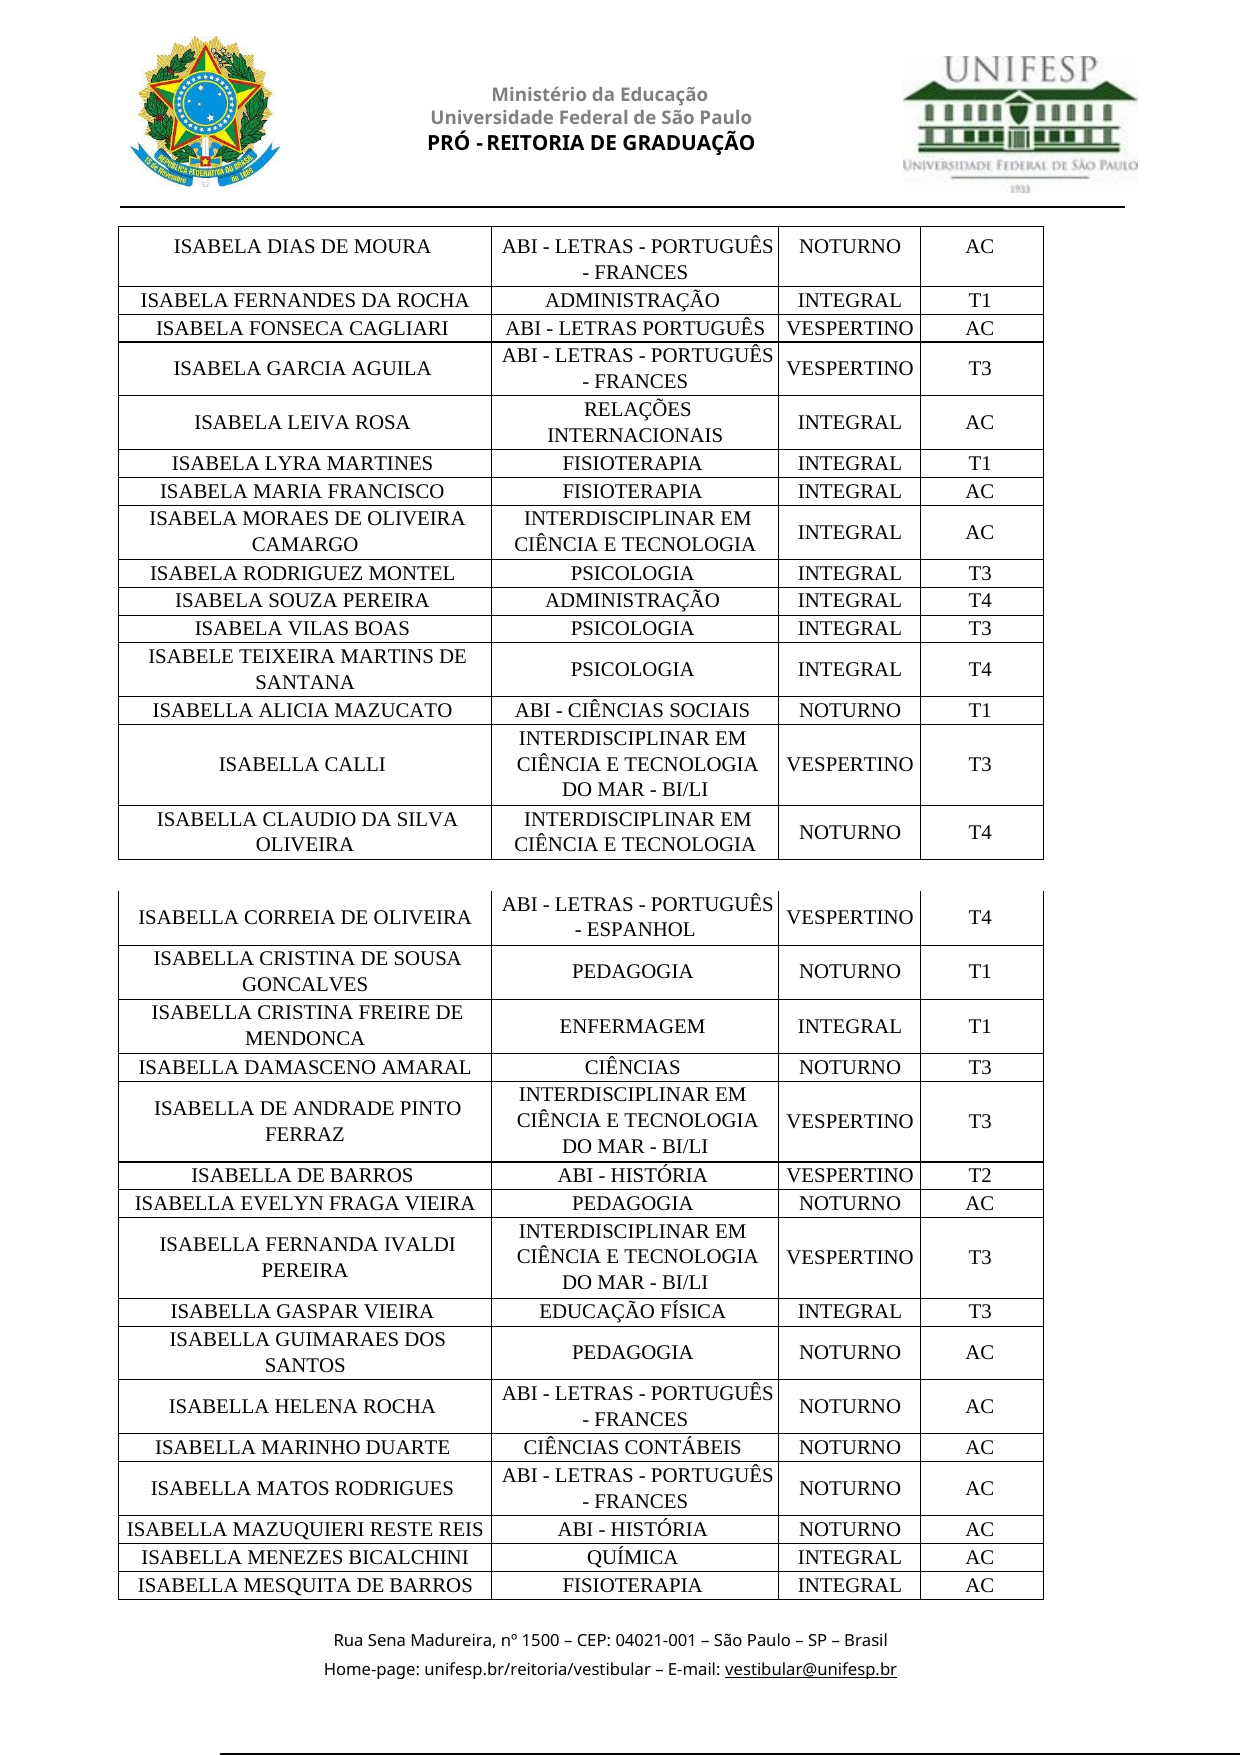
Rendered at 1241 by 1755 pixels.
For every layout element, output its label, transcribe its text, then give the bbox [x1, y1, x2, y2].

table_cell NOTURNO [779, 1190, 920, 1217]
table_cell VESPERTINO [779, 315, 920, 341]
table_cell NOTURNO [779, 227, 920, 286]
table_cell INTEGRAL [779, 616, 920, 642]
table_cell CIÊNCIAS CONTÁBEIS [492, 1434, 778, 1461]
table_cell AC [921, 315, 1043, 341]
table_cell T3 [921, 725, 1043, 805]
table_cell PSICOLOGIA [492, 560, 778, 587]
table_cell ABI - HISTÓRIA [492, 1516, 778, 1543]
table_cell AC [921, 478, 1043, 504]
table_cell NOTURNO [779, 1516, 920, 1543]
table_cell PSICOLOGIA [492, 616, 778, 642]
table_cell PEDAGOGIA [492, 946, 778, 998]
table_cell FISIOTERAPIA [492, 478, 778, 504]
table_cell ABI - CIÊNCIAS SOCIAIS [492, 697, 778, 724]
table_cell VESPERTINO [779, 1218, 920, 1298]
table_cell ABI - LETRAS PORTUGUÊS [492, 315, 778, 341]
table_cell ISABELA DIAS DE MOURA [119, 227, 491, 286]
table_cell AC [921, 1516, 1043, 1543]
table_cell ISABELLA CLAUDIO DA SILVA OLIVEIRA [119, 806, 491, 859]
table_cell AC [921, 1190, 1043, 1217]
table_cell FISIOTERAPIA [492, 1572, 778, 1599]
table_cell ISABELA GARCIA AGUILA [119, 343, 491, 395]
table_cell AC [921, 1327, 1043, 1379]
table_cell T3 [921, 560, 1043, 587]
table_cell INTEGRAL [779, 450, 920, 477]
table_cell ABI - LETRAS - PORTUGUÊS - FRANCES [492, 1462, 778, 1515]
table_cell FISIOTERAPIA [492, 450, 778, 477]
table_cell T1 [921, 1000, 1043, 1053]
table_cell T4 [921, 588, 1043, 614]
table_cell INTEGRAL [779, 506, 920, 559]
table_cell ISABELLA MARINHO DUARTE [119, 1434, 491, 1461]
table_cell T1 [921, 450, 1043, 477]
table_cell INTERDISCIPLINAR EM CIÊNCIA E TECNOLOGIA [492, 806, 778, 859]
table_cell ISABELLA MATOS RODRIGUES [119, 1462, 491, 1515]
table_cell INTERDISCIPLINAR EM CIÊNCIA E TECNOLOGIA DO MAR - BI/LI [492, 725, 778, 805]
table_cell ISABELA VILAS BOAS [119, 616, 491, 642]
table_cell ISABELLA CALLI [119, 725, 491, 805]
table_cell ENFERMAGEM [492, 1000, 778, 1053]
table_cell T3 [921, 1218, 1043, 1298]
table_cell INTEGRAL [779, 1544, 920, 1571]
table_cell AC [921, 227, 1043, 286]
table_cell T3 [921, 343, 1043, 395]
table_cell ISABELLA MENEZES BICALCHINI [119, 1544, 491, 1571]
table_cell VESPERTINO [779, 725, 920, 805]
table_cell INTEGRAL [779, 287, 920, 314]
table_cell AC [921, 396, 1043, 449]
table_cell NOTURNO [779, 1380, 920, 1433]
table_cell ISABELA FONSECA CAGLIARI [119, 315, 491, 341]
table_cell NOTURNO [779, 806, 920, 859]
table_cell AC [921, 1544, 1043, 1571]
table_cell ISABELLA CRISTINA FREIRE DE MENDONCA [119, 1000, 491, 1053]
table_cell PEDAGOGIA [492, 1190, 778, 1217]
table_cell NOTURNO [779, 1434, 920, 1461]
table_cell T3 [921, 1054, 1043, 1081]
table_cell INTERDISCIPLINAR EM CIÊNCIA E TECNOLOGIA DO MAR - BI/LI [492, 1218, 778, 1298]
table_cell T1 [921, 287, 1043, 314]
table_cell AC [921, 1434, 1043, 1461]
table_cell ABI - LETRAS - PORTUGUÊS - FRANCES [492, 227, 778, 286]
table_cell ADMINISTRAÇÃO [492, 588, 778, 614]
table_cell AC [921, 506, 1043, 559]
table_cell ISABELA MORAES DE OLIVEIRA CAMARGO [119, 506, 491, 559]
table_cell INTERDISCIPLINAR EM CIÊNCIA E TECNOLOGIA DO MAR - BI/LI [492, 1082, 778, 1161]
table_cell AC [921, 1572, 1043, 1599]
table_cell ISABELA LEIVA ROSA [119, 396, 491, 449]
table_cell T3 [921, 1082, 1043, 1161]
table_cell NOTURNO [779, 946, 920, 998]
table_cell ISABELLA HELENA ROCHA [119, 1380, 491, 1433]
table_cell T4 [921, 643, 1043, 696]
table_cell INTEGRAL [779, 478, 920, 504]
table_cell ISABELLA ALICIA MAZUCATO [119, 697, 491, 724]
table_cell AC [921, 1462, 1043, 1515]
table_cell INTEGRAL [779, 1000, 920, 1053]
table_cell NOTURNO [779, 1327, 920, 1379]
table_cell VESPERTINO [779, 343, 920, 395]
table_cell INTEGRAL [779, 1299, 920, 1326]
table_cell ISABELA RODRIGUEZ MONTEL [119, 560, 491, 587]
table_cell ISABELLA MAZUQUIERI RESTE REIS [119, 1516, 491, 1543]
table_cell AC [921, 1380, 1043, 1433]
table_cell VESPERTINO [779, 1163, 920, 1189]
table_cell NOTURNO [779, 1462, 920, 1515]
table_cell ISABELLA DE BARROS [119, 1163, 491, 1189]
table_header VESPERTINO [779, 891, 920, 944]
table_cell QUÍMICA [492, 1544, 778, 1571]
table_cell ISABELLA GASPAR VIEIRA [119, 1299, 491, 1326]
table_cell INTEGRAL [779, 1572, 920, 1599]
table_cell ISABELLA FERNANDA IVALDI PEREIRA [119, 1218, 491, 1298]
table_cell INTEGRAL [779, 396, 920, 449]
table_cell T1 [921, 697, 1043, 724]
table_cell T1 [921, 946, 1043, 998]
table_header T4 [921, 891, 1043, 944]
table_cell INTEGRAL [779, 560, 920, 587]
table_cell CIÊNCIAS [492, 1054, 778, 1081]
table_cell ISABELLA GUIMARAES DOS SANTOS [119, 1327, 491, 1379]
table_cell EDUCAÇÃO FÍSICA [492, 1299, 778, 1326]
table_header ABI - LETRAS - PORTUGUÊS - ESPANHOL [492, 891, 778, 944]
table_cell ABI - LETRAS - PORTUGUÊS - FRANCES [492, 1380, 778, 1433]
table_cell ISABELLA CRISTINA DE SOUSA GONCALVES [119, 946, 491, 998]
table_cell PEDAGOGIA [492, 1327, 778, 1379]
table_cell ABI - LETRAS - PORTUGUÊS - FRANCES [492, 343, 778, 395]
table_cell ISABELLA DAMASCENO AMARAL [119, 1054, 491, 1081]
table_cell ABI - HISTÓRIA [492, 1163, 778, 1189]
table_cell ISABELA FERNANDES DA ROCHA [119, 287, 491, 314]
table_cell ISABELA SOUZA PEREIRA [119, 588, 491, 614]
table_cell INTEGRAL [779, 643, 920, 696]
table_cell ISABELE TEIXEIRA MARTINS DE SANTANA [119, 643, 491, 696]
table_cell PSICOLOGIA [492, 643, 778, 696]
table_cell T3 [921, 1299, 1043, 1326]
table_cell ISABELA LYRA MARTINES [119, 450, 491, 477]
table_header ISABELLA CORREIA DE OLIVEIRA [119, 891, 491, 944]
table_cell ISABELLA DE ANDRADE PINTO FERRAZ [119, 1082, 491, 1161]
table_cell NOTURNO [779, 1054, 920, 1081]
table_cell ISABELLA MESQUITA DE BARROS [119, 1572, 491, 1599]
table_cell VESPERTINO [779, 1082, 920, 1161]
table_cell T4 [921, 806, 1043, 859]
table_cell T3 [921, 616, 1043, 642]
table_cell INTEGRAL [779, 588, 920, 614]
table_cell ISABELA MARIA FRANCISCO [119, 478, 491, 504]
table_cell ADMINISTRAÇÃO [492, 287, 778, 314]
table_cell RELAÇÕES INTERNACIONAIS [492, 396, 778, 449]
table_cell T2 [921, 1163, 1043, 1189]
table_cell INTERDISCIPLINAR EM CIÊNCIA E TECNOLOGIA [492, 506, 778, 559]
table_cell ISABELLA EVELYN FRAGA VIEIRA [119, 1190, 491, 1217]
table_cell NOTURNO [779, 697, 920, 724]
